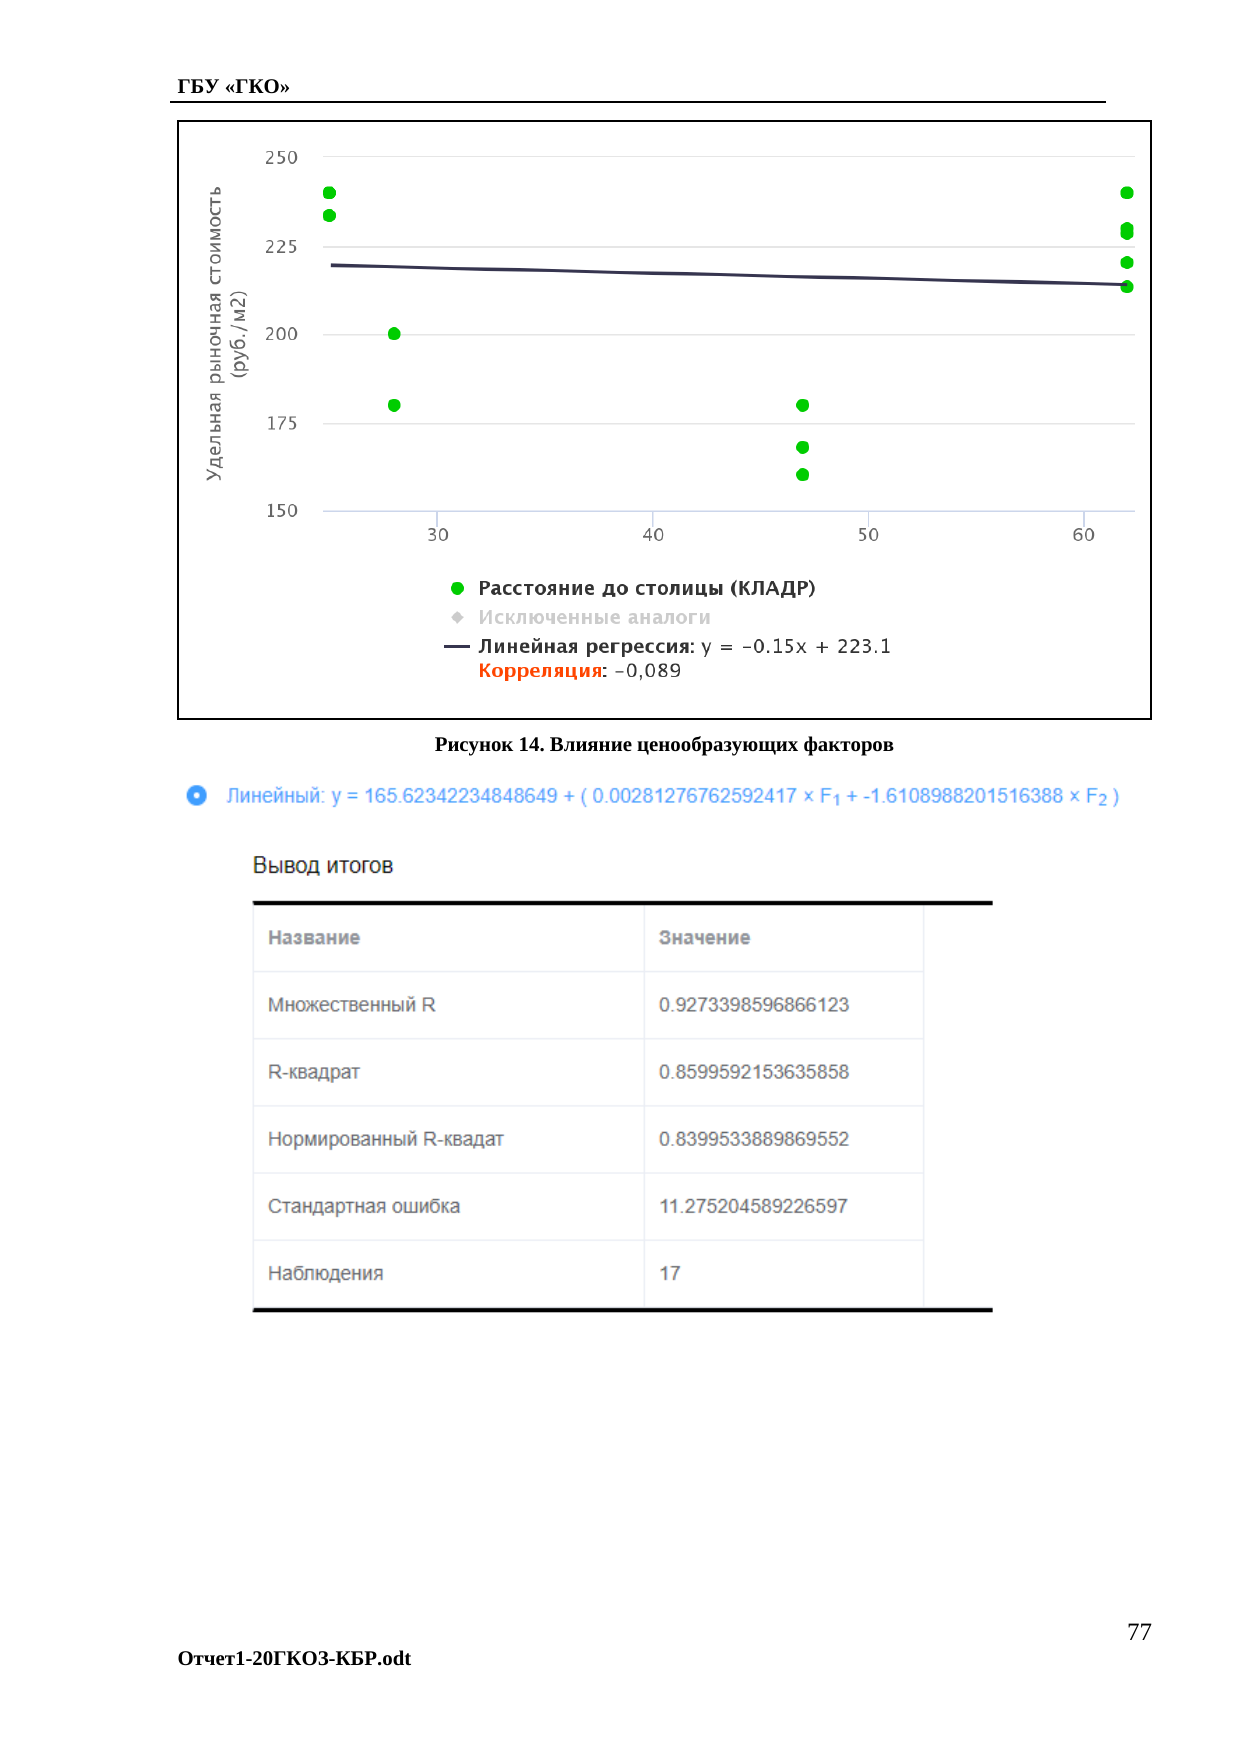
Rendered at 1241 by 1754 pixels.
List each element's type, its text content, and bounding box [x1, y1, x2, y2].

text Рисунок 14. Влияние ценообразующих факторов [177, 732, 1152, 756]
